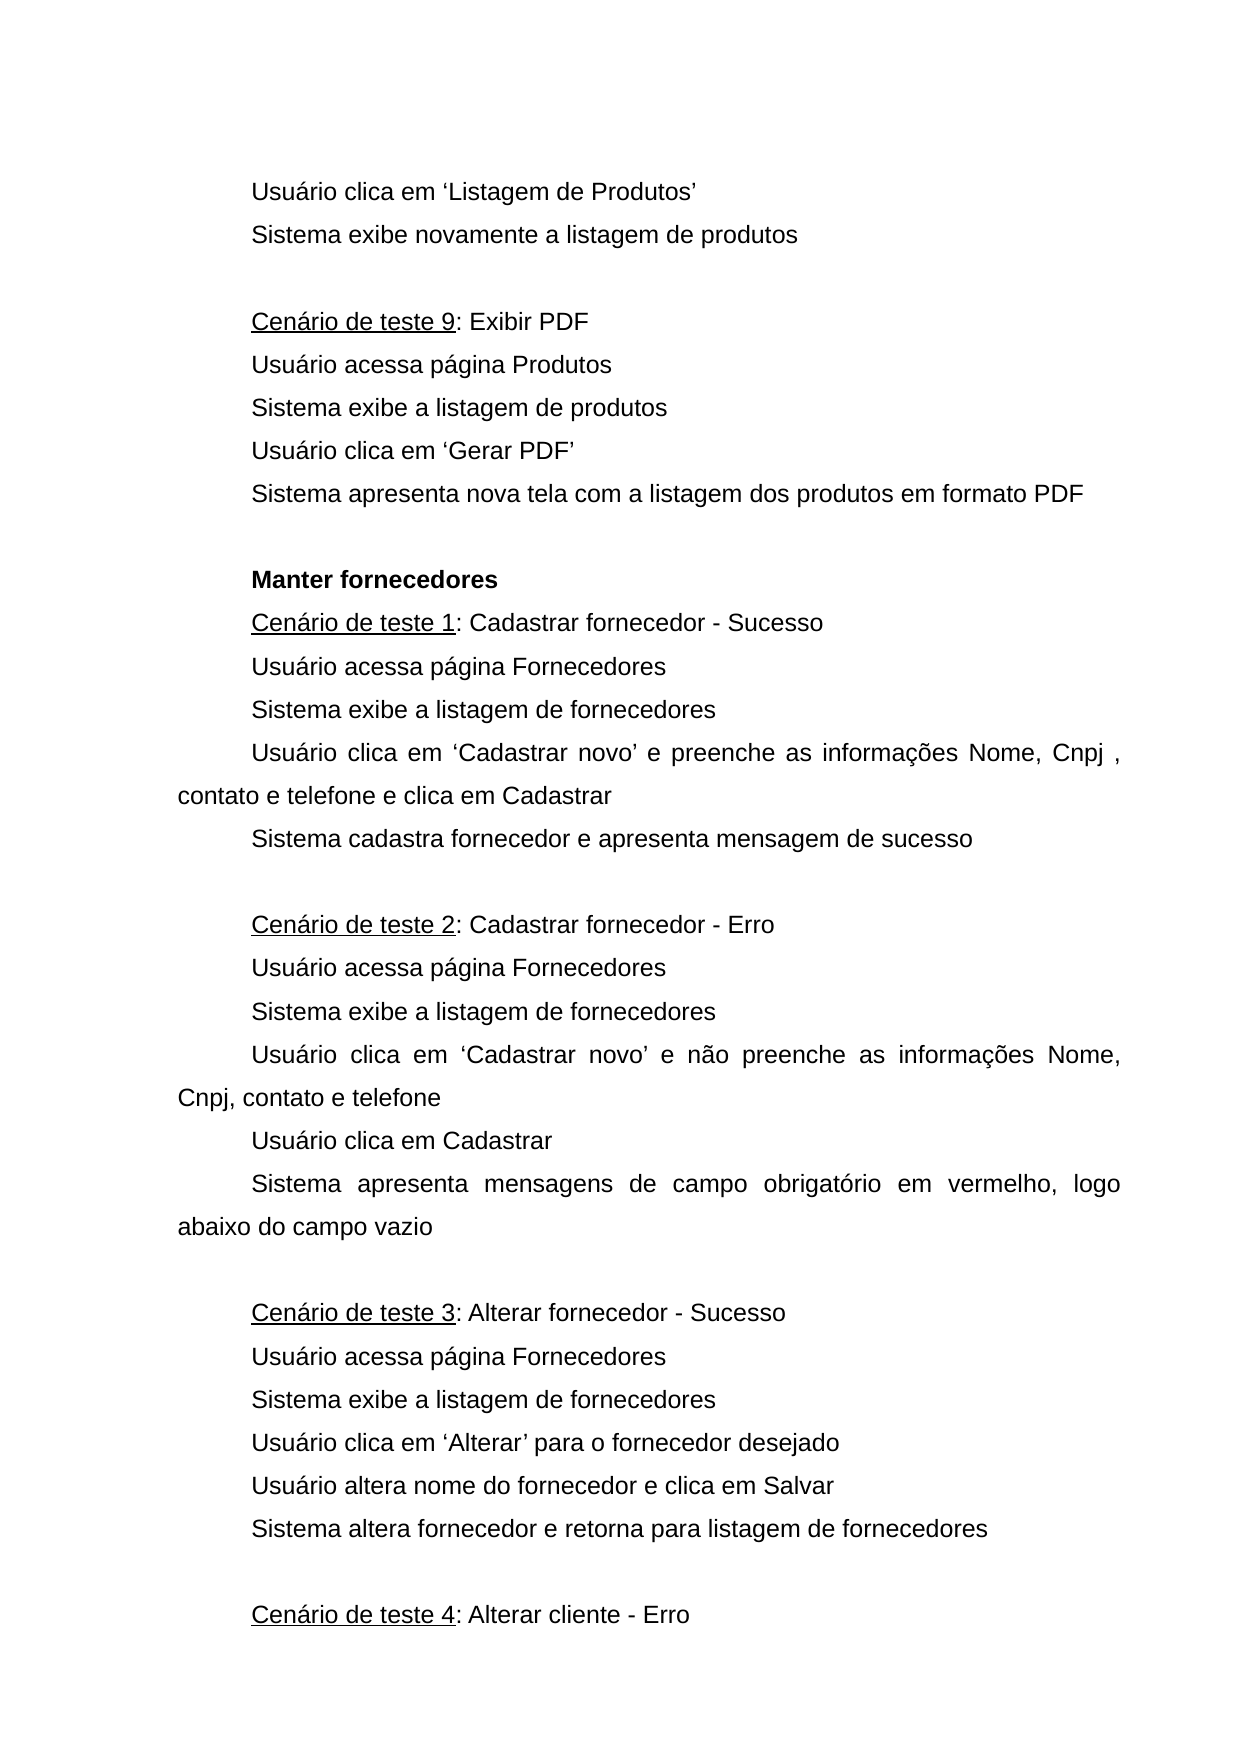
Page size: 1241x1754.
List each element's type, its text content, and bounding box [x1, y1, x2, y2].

text Cenário de teste 3: Alterar fornecedor - Sucesso [177, 1298, 1122, 1327]
text Usuário clica em Cadastrar [177, 1126, 1122, 1155]
text Sistema exibe a listagem de produtos [177, 393, 1122, 422]
text Usuário acessa página Fornecedores [177, 1342, 1122, 1370]
text Usuário clica em ‘Cadastrar novo’ e preenche as informações Nome, Cnpj , contato e telefone e clica em Cadastrar [177, 738, 1122, 810]
text Sistema apresenta nova tela com a listagem dos produtos em formato PDF [177, 479, 1122, 508]
text Manter fornecedores [177, 565, 1122, 594]
text Sistema exibe a listagem de fornecedores [177, 695, 1122, 723]
text Usuário altera nome do fornecedor e clica em Salvar [177, 1471, 1122, 1500]
text Usuário clica em ‘Gerar PDF’ [177, 436, 1122, 465]
text Usuário clica em ‘Alterar’ para o fornecedor desejado [177, 1428, 1122, 1457]
text Sistema exibe a listagem de fornecedores [177, 997, 1122, 1025]
text Cenário de teste 9: Exibir PDF [177, 307, 1122, 335]
text Sistema exibe a listagem de fornecedores [177, 1385, 1122, 1413]
text Usuário clica em ‘Listagem de Produtos’ [177, 177, 1122, 206]
text Sistema exibe novamente a listagem de produtos [177, 220, 1122, 249]
text Sistema apresenta mensagens de campo obrigatório em vermelho, logo abaixo do campo vazio [177, 1169, 1122, 1241]
text Usuário acessa página Fornecedores [177, 953, 1122, 982]
text Sistema cadastra fornecedor e apresenta mensagem de sucesso [177, 824, 1122, 853]
text Cenário de teste 1: Cadastrar fornecedor - Sucesso [177, 608, 1122, 637]
text Cenário de teste 2: Cadastrar fornecedor - Erro [177, 910, 1122, 939]
text Sistema altera fornecedor e retorna para listagem de fornecedores [177, 1514, 1122, 1543]
text Usuário acessa página Fornecedores [177, 652, 1122, 680]
text Cenário de teste 4: Alterar cliente - Erro [177, 1600, 1122, 1629]
text Usuário clica em ‘Cadastrar novo’ e não preenche as informações Nome, Cnpj, contato e telefone [177, 1040, 1122, 1112]
text Usuário acessa página Produtos [177, 350, 1122, 378]
